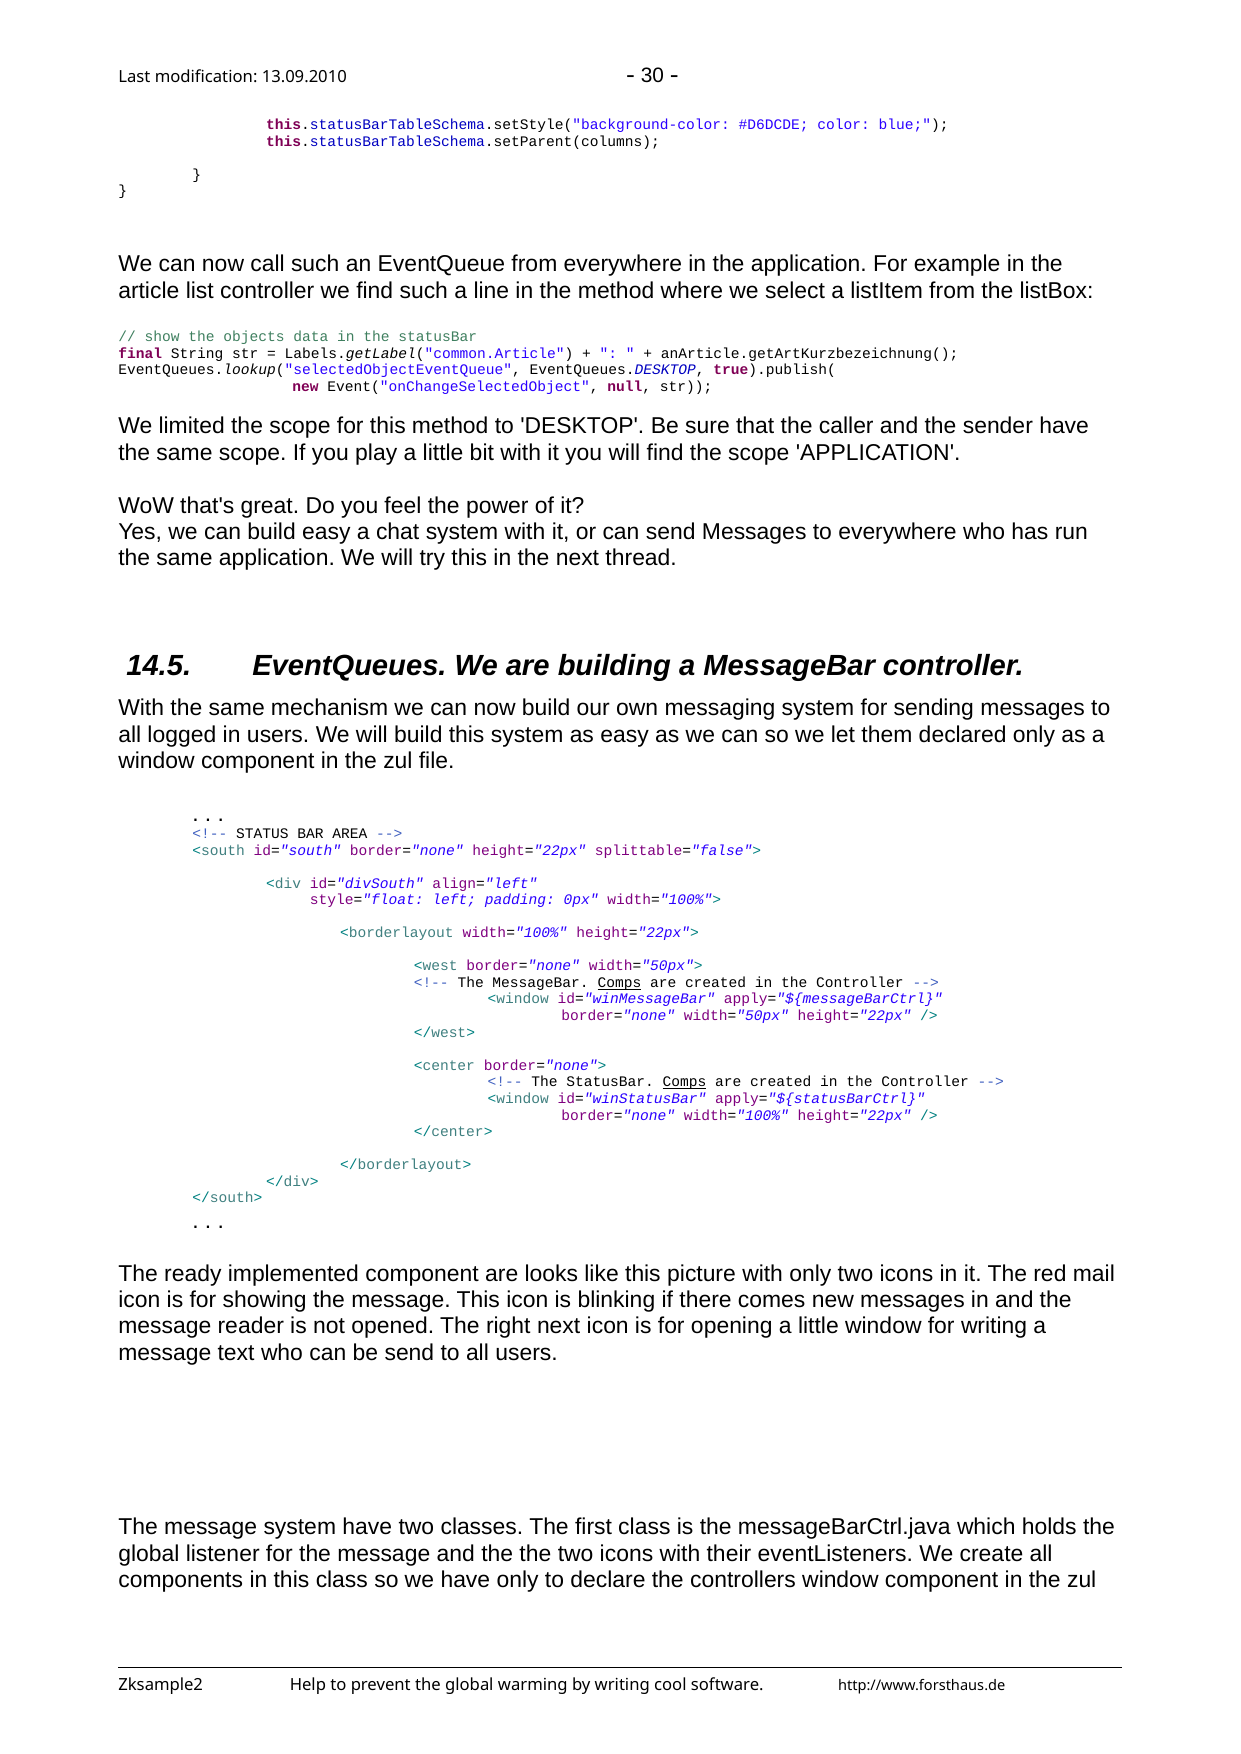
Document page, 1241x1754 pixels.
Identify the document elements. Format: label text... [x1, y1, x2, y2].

text new Event("onChangeSelectedObject", null, str)); [118, 379, 1122, 396]
text <west border="none" width="50px"> [118, 959, 1122, 975]
subtitle EventQueues. We are building a MessageBar controller. [118, 648, 1122, 682]
text <center border="none"> [118, 1058, 1122, 1074]
text We limited the scope for this method to 'DESKTOP'. Be sure that the caller and the sender have the same scope. If you play a little bit with it you will find the scope 'APPLICATION'. [118, 412, 1122, 465]
text <borderlayout width="100%" height="22px"> [118, 926, 1122, 942]
text } [118, 183, 1122, 200]
text this.statusBarTableSchema.setParent(columns); [118, 134, 1122, 150]
text . . . [118, 800, 1122, 826]
text </borderlayout> [118, 1157, 1122, 1174]
text <div id="divSouth" align="left" [118, 876, 1122, 892]
text </center> [118, 1124, 1122, 1141]
text <south id="south" border="none" height="22px" splittable="false"> [118, 843, 1122, 859]
text Yes, we can build easy a chat system with it, or can send Messages to everywhere who has run the same application. We will try this in the next thread. [118, 518, 1122, 571]
text style="float: left; padding: 0px" width="100%"> [118, 892, 1122, 909]
text </west> [118, 1025, 1122, 1041]
text </div> [118, 1174, 1122, 1191]
text <!-- STATUS BAR AREA --> [118, 826, 1122, 843]
text this.statusBarTableSchema.setStyle("background-color: #D6DCDE; color: blue;"); [118, 117, 1122, 134]
text The message system have two classes. The first class is the messageBarCtrl.java which holds the global listener for the message and the the two icons with their eventListeners. We create all components in this class so we have only to declare the controllers window component in the zul [118, 1513, 1122, 1592]
text final String str = Labels.getLabel("common.Article") + ": " + anArticle.getArtKurzbezeichnung(); [118, 346, 1122, 363]
text </south> [118, 1191, 1122, 1207]
text With the same mechanism we can now build our own messaging system for sending messages to all logged in users. We will build this system as easy as we can so we let them declared only as a window component in the zul file. [118, 694, 1122, 773]
text WoW that's great. Do you feel the power of it? [118, 492, 1122, 518]
text border="none" width="50px" height="22px" /> [118, 1008, 1122, 1025]
text border="none" width="100%" height="22px" /> [118, 1108, 1122, 1124]
text <!-- The StatusBar. Comps are created in the Controller --> [118, 1074, 1122, 1091]
text <window id="winMessageBar" apply="${messageBarCtrl}" [118, 992, 1122, 1008]
text } [118, 167, 1122, 183]
text We can now call such an EventQueue from everywhere in the application. For example in the article list controller we find such a line in the method where we select a listItem from the listBox: [118, 250, 1122, 303]
text // show the objects data in the statusBar [118, 329, 1122, 346]
text <!-- The MessageBar. Comps are created in the Controller --> [118, 975, 1122, 992]
text <window id="winStatusBar" apply="${statusBarCtrl}" [118, 1091, 1122, 1108]
text . . . [118, 1207, 1122, 1233]
text EventQueues.lookup("selectedObjectEventQueue", EventQueues.DESKTOP, true).publish( [118, 363, 1122, 379]
text The ready implemented component are looks like this picture with only two icons in it. The red mail icon is for showing the message. This icon is blinking if there comes new messages in and the message reader is not opened. The right next icon is for opening a little window for writing a message text who can be send to all users. [118, 1260, 1122, 1365]
